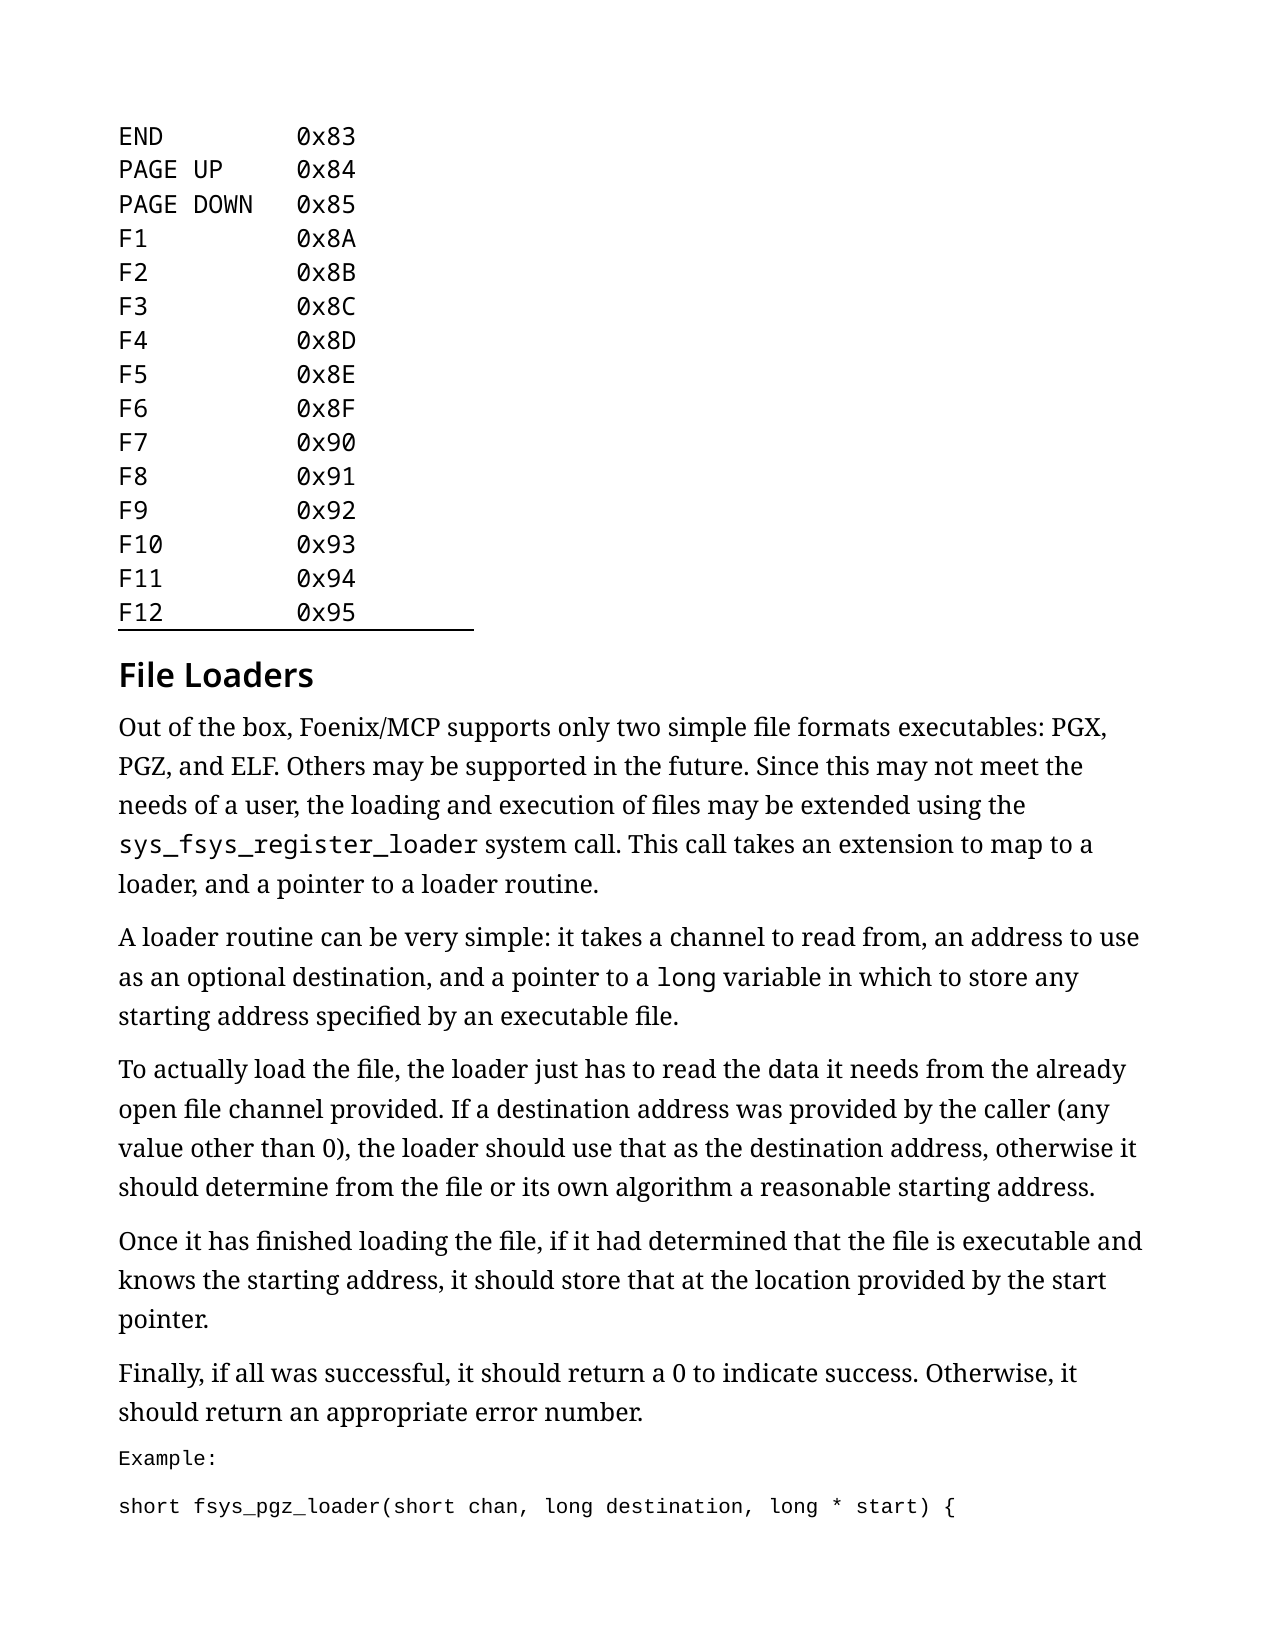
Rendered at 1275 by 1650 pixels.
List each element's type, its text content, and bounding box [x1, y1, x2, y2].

text To actually load the file, the loader just has to read the data it needs from the already open file channel provided. If a destination address was provided by the caller (any value other than 0), the loader should use that as the destination address, otherwise it should determine from the file or its own algorithm a reasonable starting address. [118, 1052, 1157, 1204]
text A loader routine can be very simple: it takes a channel to read from, an address to use as an optional destination, and a pointer to a long variable in which to store any starting address specified by an executable file. [118, 920, 1157, 1032]
text Out of the box, Foenix/MCP supports only two simple file formats executables: PGX, PGZ, and ELF. Others may be supported in the future. Since this may not meet the needs of a user, the loading and execution of files may be extended using the sys_fsys_register_loader system call. This call takes an extension to map to a loader, and a pointer to a loader routine. [118, 710, 1157, 900]
table_cell 0x8C [296, 289, 474, 322]
table_cell 0x85 [296, 186, 474, 220]
table_cell 0x8D [296, 323, 474, 357]
table_cell F7 [118, 425, 296, 459]
table_cell 0x91 [296, 459, 474, 493]
subtitle File Loaders [118, 651, 1157, 697]
table_cell F4 [118, 323, 296, 357]
text Finally, if all was successful, it should return a 0 to indicate success. Otherwise, it should return an appropriate error number. [118, 1356, 1157, 1429]
table_cell 0x8E [296, 357, 474, 391]
table_cell F6 [118, 391, 296, 425]
table_cell 0x94 [296, 561, 474, 595]
table_cell F3 [118, 289, 296, 322]
text short fsys_pgz_loader(short chan, long destination, long * start) { [118, 1472, 1157, 1519]
table_cell F12 [118, 595, 296, 629]
table_cell F10 [118, 527, 296, 561]
table_cell 0x8F [296, 391, 474, 425]
table_cell 0x8B [296, 254, 474, 288]
table_cell F1 [118, 220, 296, 254]
table_cell F2 [118, 254, 296, 288]
table_cell 0x8A [296, 220, 474, 254]
table_cell 0x93 [296, 527, 474, 561]
table_cell 0x90 [296, 425, 474, 459]
text Once it has finished loading the file, if it had determined that the file is executable and knows the starting address, it should store that at the location provided by the start pointer. [118, 1223, 1157, 1336]
table_cell PAGE DOWN [118, 186, 296, 220]
table_cell F9 [118, 493, 296, 527]
table_cell PAGE UP [118, 152, 296, 186]
table_cell 0x92 [296, 493, 474, 527]
table_cell 0x95 [296, 595, 474, 629]
table_cell F8 [118, 459, 296, 493]
table_cell F5 [118, 357, 296, 391]
table_cell F11 [118, 561, 296, 595]
table_cell 0x84 [296, 152, 474, 186]
table_cell 0x83 [296, 118, 474, 152]
text Example: [118, 1448, 1157, 1472]
table_cell END [118, 118, 296, 152]
